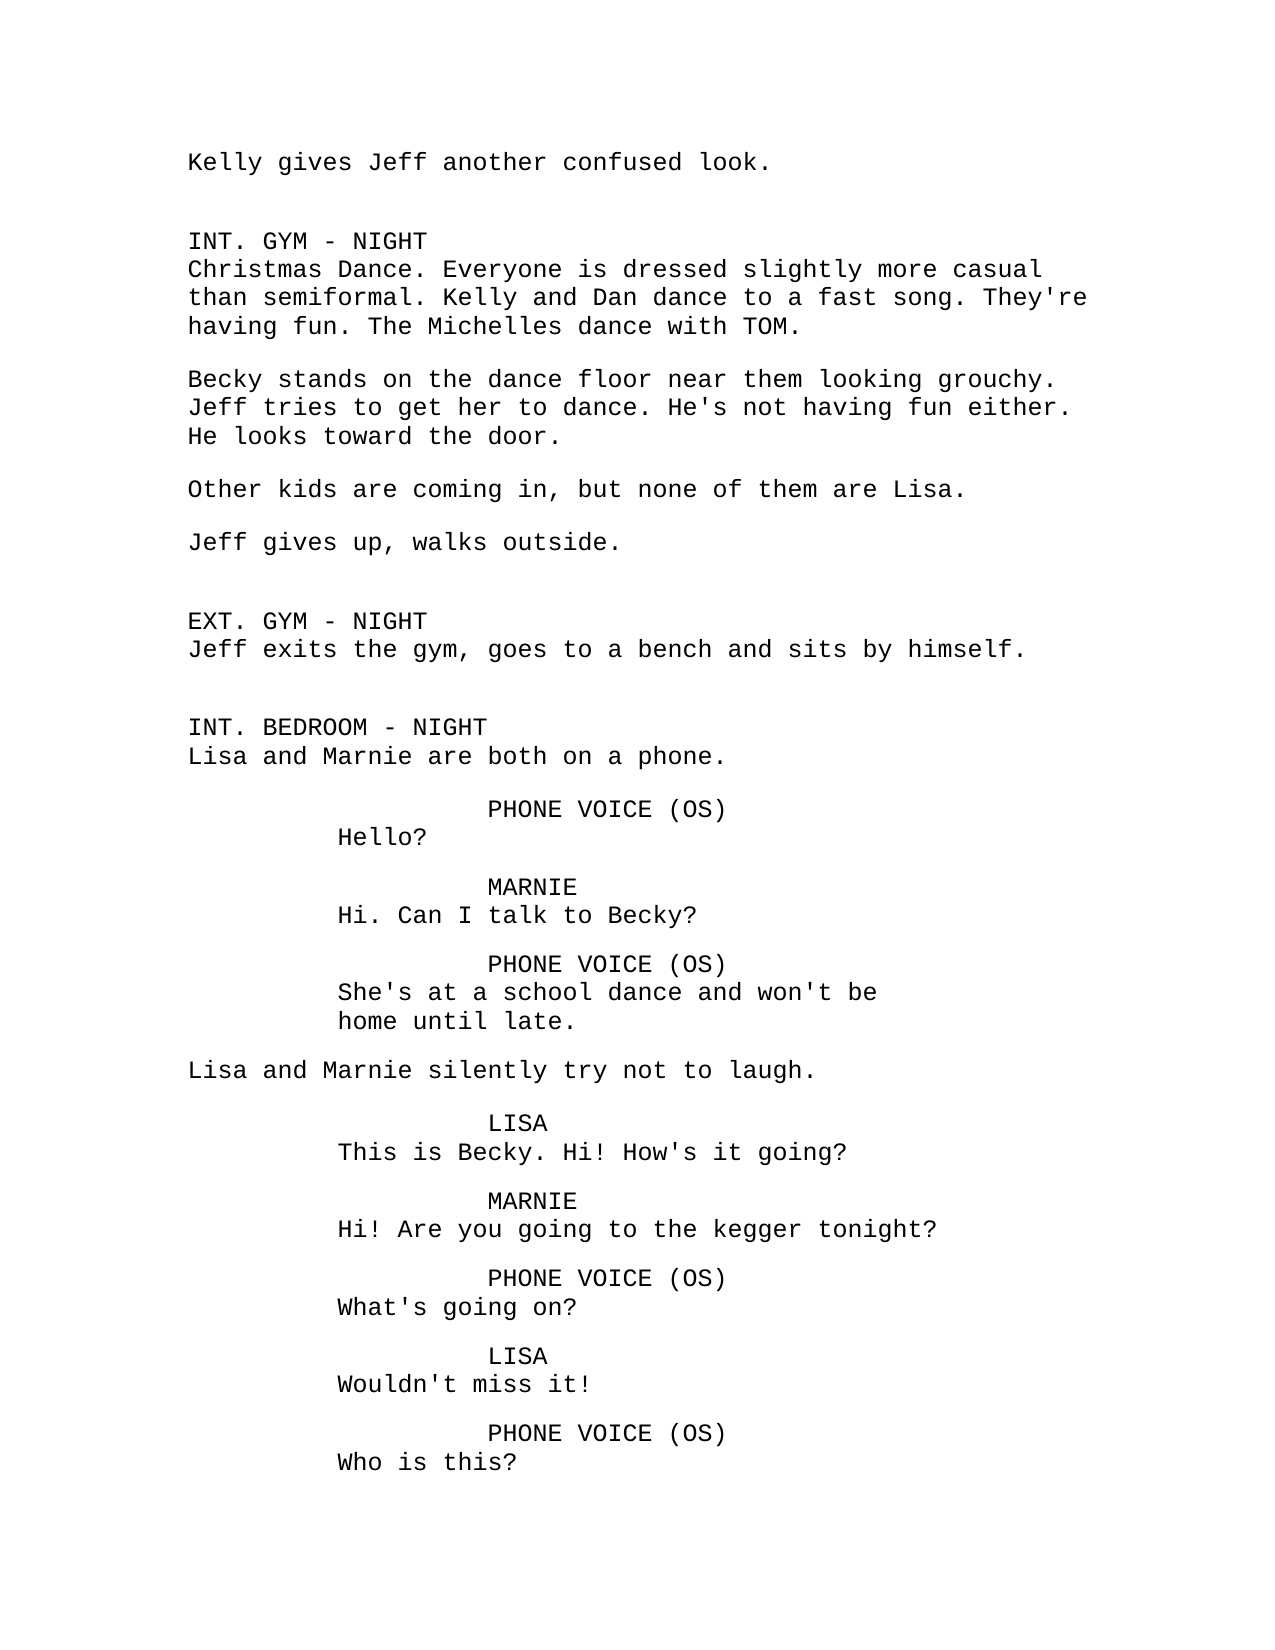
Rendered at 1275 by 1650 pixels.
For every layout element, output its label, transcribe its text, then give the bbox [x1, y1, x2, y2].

text What's going on? [337, 1294, 937, 1322]
text Lisa and Marnie silently try not to laugh. [187, 1057, 1087, 1086]
text MARNIE [187, 874, 1087, 902]
text MARNIE [187, 1188, 1087, 1217]
text PHONE VOICE (OS) [187, 1421, 1087, 1449]
text This is Becky. Hi! How's it going? [337, 1139, 937, 1167]
text Jeff exits the gym, goes to a bench and sits by himself. [187, 637, 1087, 665]
text Other kids are coming in, but none of them are Lisa. [187, 477, 1087, 505]
text Becky stands on the dance floor near them looking grouchy. Jeff tries to get her to dance. He's not having fun either. He looks toward the door. [187, 367, 1087, 452]
text Who is this? [337, 1449, 937, 1477]
subtitle INT. BEDROOM - NIGHT [187, 715, 1087, 743]
text Kelly gives Jeff another confused look. [187, 150, 1087, 178]
text She's at a school dance and won't be home until late. [337, 980, 937, 1037]
text Wouldn't miss it! [337, 1372, 937, 1400]
text PHONE VOICE (OS) [187, 952, 1087, 980]
text Christmas Dance. Everyone is dressed slightly more casual than semiformal. Kelly and Dan dance to a fast song. They're having fun. The Michelles dance with TOM. [187, 257, 1087, 342]
text Hi! Are you going to the kegger tonight? [337, 1217, 937, 1245]
text Jeff gives up, walks outside. [187, 530, 1087, 558]
text LISA [187, 1343, 1087, 1372]
text Hi. Can I talk to Becky? [337, 902, 937, 931]
text Lisa and Marnie are both on a phone. [187, 743, 1087, 772]
text PHONE VOICE (OS) [187, 1266, 1087, 1294]
text LISA [187, 1111, 1087, 1139]
text PHONE VOICE (OS) [187, 797, 1087, 825]
text Hello? [337, 825, 937, 853]
subtitle EXT. GYM - NIGHT [187, 608, 1087, 637]
subtitle INT. GYM - NIGHT [187, 228, 1087, 257]
